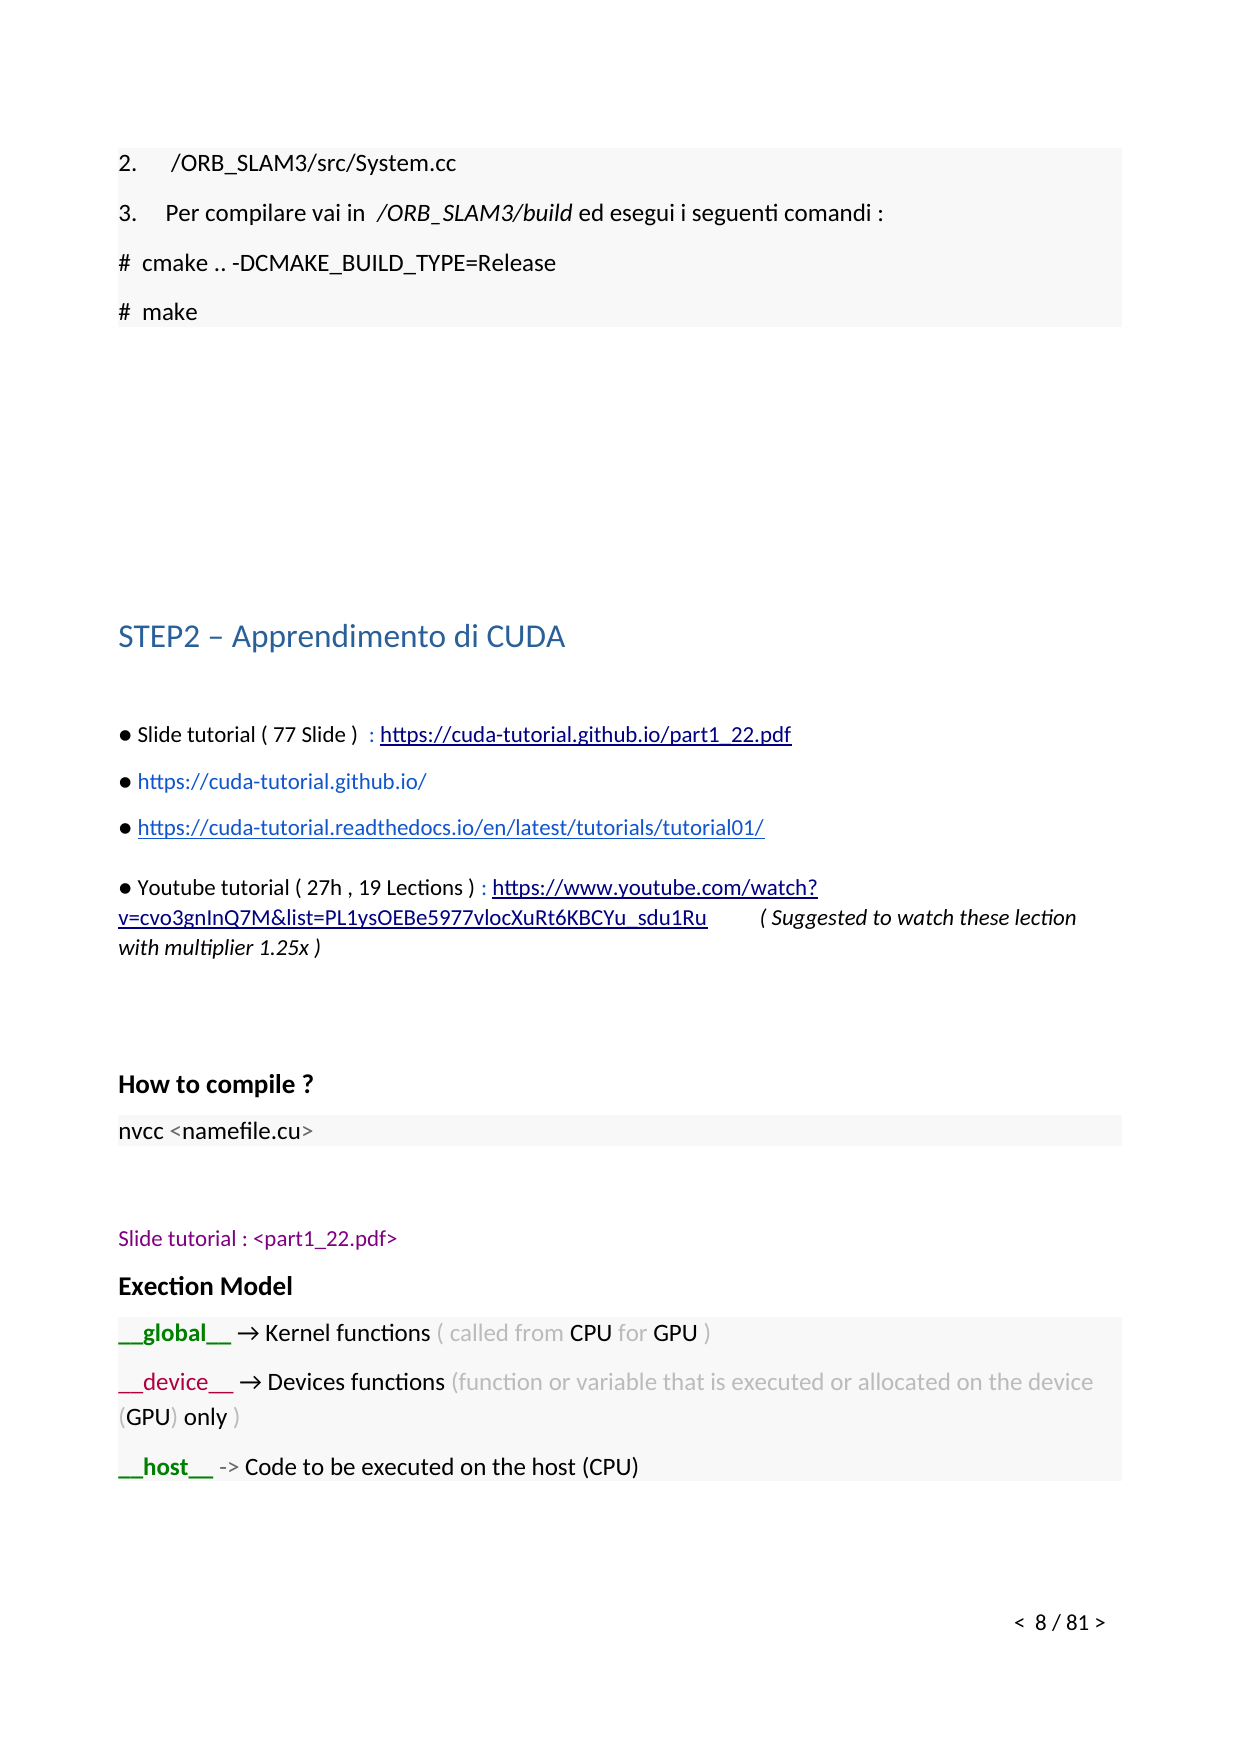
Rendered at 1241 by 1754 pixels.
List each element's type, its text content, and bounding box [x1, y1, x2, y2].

subtitle Exection Model [118, 1269, 1122, 1302]
text __device__ → Devices functions (function or variable that is executed or allocated on the device (GPU) only ) [118, 1366, 1122, 1432]
subtitle How to compile ? [118, 1067, 1122, 1100]
text nvcc <namefile.cu> [118, 1115, 1122, 1146]
subtitle STEP2 – Apprendimento di CUDA [118, 615, 1122, 655]
text 3. Per compilare vai in /ORB_SLAM3/build ed esegui i seguenti comandi : [118, 197, 1122, 228]
text # cmake .. -DCMAKE_BUILD_TYPE=Release [118, 247, 1122, 277]
text Slide tutorial : <part1_22.pdf> [118, 1224, 1122, 1252]
text __host__ -> Code to be executed on the host (CPU) [118, 1451, 1122, 1481]
text 2. /ORB_SLAM3/src/System.cc [118, 148, 1122, 178]
text __global__ → Kernel functions ( called from CPU for GPU ) [118, 1317, 1122, 1347]
text ● https://cuda-tutorial.github.io/ [118, 767, 1122, 795]
text ● Youtube tutorial ( 27h , 19 Lections ) : https://www.youtube.com/watch?v=cvo3gnInQ7M&list=PL1ysOEBe5977vlocXuRt6KBCYu_sdu1Ru ( Suggested to watch these lection with multiplier 1.25x ) [118, 873, 1122, 961]
text # make [118, 296, 1122, 327]
text ● https://cuda-tutorial.readthedocs.io/en/latest/tutorials/tutorial01/ [118, 813, 1122, 841]
text ● Slide tutorial ( 77 Slide ) : https://cuda-tutorial.github.io/part1_22.pdf [118, 720, 1122, 748]
